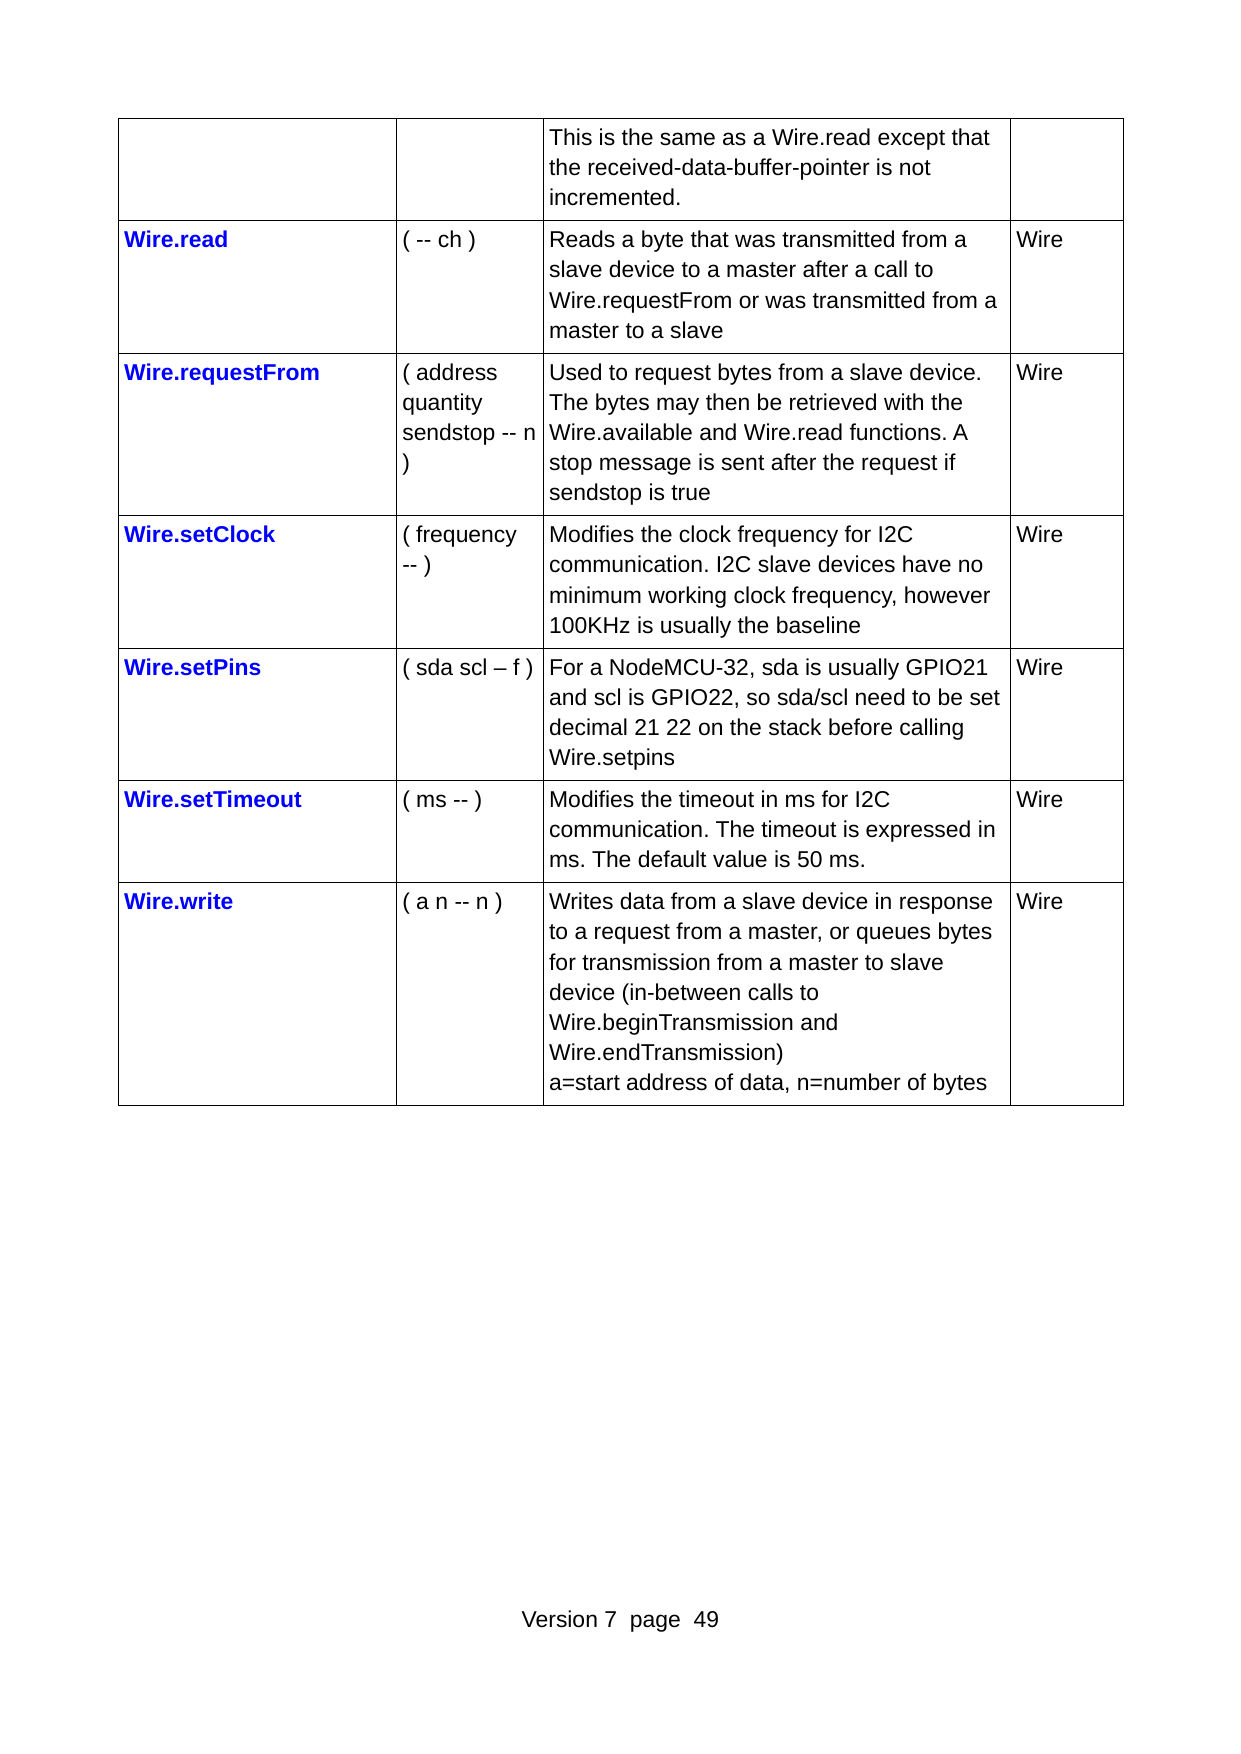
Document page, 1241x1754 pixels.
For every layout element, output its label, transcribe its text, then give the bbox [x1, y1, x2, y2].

table_cell [1011, 119, 1123, 220]
table_cell ( sda scl – f ) [397, 649, 543, 780]
table_cell ( frequency -- ) [397, 516, 543, 648]
table_cell [119, 119, 396, 220]
table_cell Wire.setPins [119, 649, 396, 780]
table_cell Wire.setClock [119, 516, 396, 648]
table_cell Wire [1011, 516, 1123, 648]
table_cell Modifies the clock frequency for I2C communication. I2C slave devices have no minimum working clock frequency, however 100KHz is usually the baseline [544, 516, 1010, 648]
table_cell ( a n -- n ) [397, 883, 543, 1105]
table_cell ( address quantity sendstop -- n ) [397, 354, 543, 515]
table_cell [397, 119, 543, 220]
table_cell ( -- ch ) [397, 221, 543, 353]
table_cell Wire [1011, 221, 1123, 353]
table_cell Wire.read [119, 221, 396, 353]
table_cell Wire.setTimeout [119, 781, 396, 882]
table_cell ( ms -- ) [397, 781, 543, 882]
table_cell Wire [1011, 649, 1123, 780]
table_cell Modifies the timeout in ms for I2C communication. The timeout is expressed in ms. The default value is 50 ms. [544, 781, 1010, 882]
table_cell Wire [1011, 354, 1123, 515]
table_cell Wire.write [119, 883, 396, 1105]
table_cell Writes data from a slave device in response to a request from a master, or queues bytes for transmission from a master to slave device (in-between calls to Wire.beginTransmission and Wire.endTransmission) a=start address of data, n=number of bytes [544, 883, 1010, 1105]
table_cell Used to request bytes from a slave device. The bytes may then be retrieved with the Wire.available and Wire.read functions. A stop message is sent after the request if sendstop is true [544, 354, 1010, 515]
table_cell Wire [1011, 781, 1123, 882]
table_cell Reads a byte that was transmitted from a slave device to a master after a call to Wire.requestFrom or was transmitted from a master to a slave [544, 221, 1010, 353]
table_cell Wire.requestFrom [119, 354, 396, 515]
table_cell This is the same as a Wire.read except that the received-data-buffer-pointer is not incremented. [544, 119, 1010, 220]
table_cell For a NodeMCU-32, sda is usually GPIO21 and scl is GPIO22, so sda/scl need to be set decimal 21 22 on the stack before calling Wire.setpins [544, 649, 1010, 780]
table_cell Wire [1011, 883, 1123, 1105]
